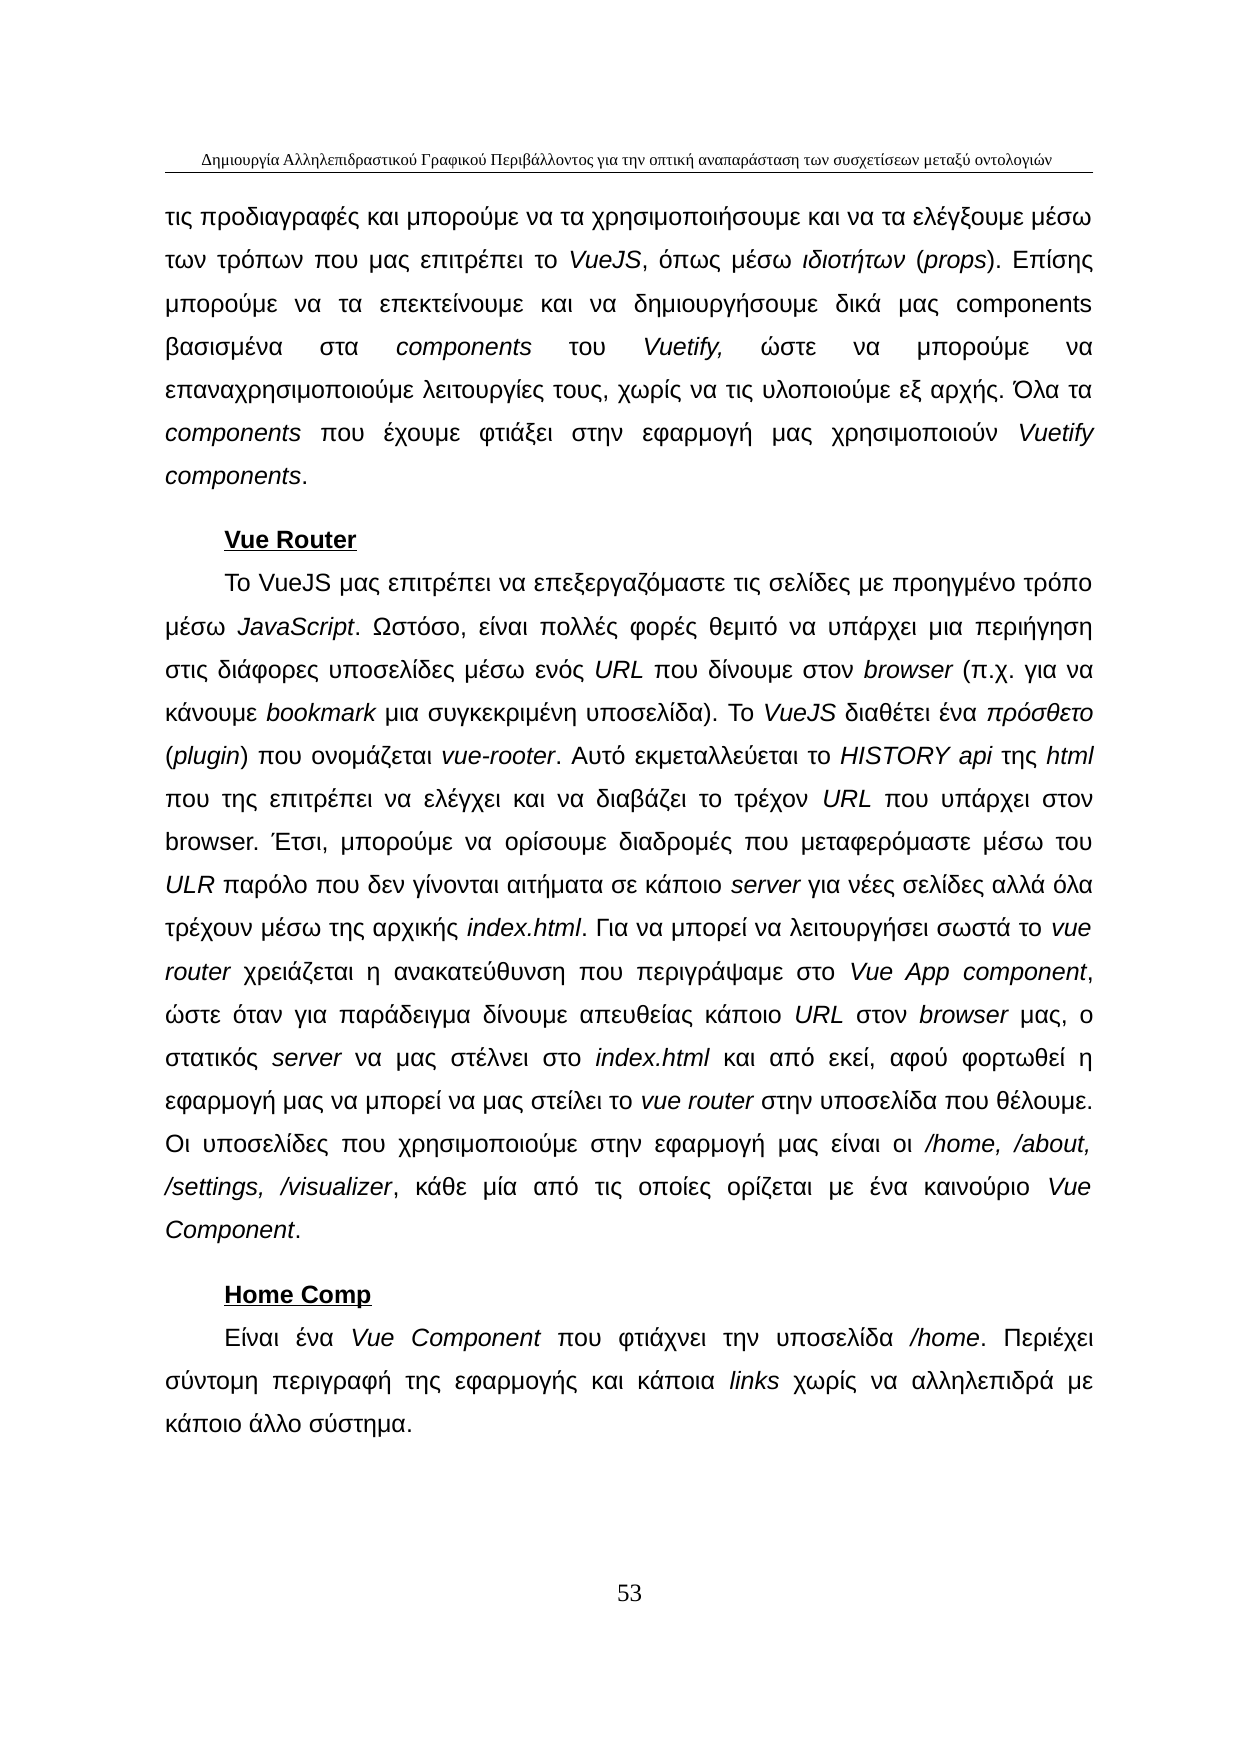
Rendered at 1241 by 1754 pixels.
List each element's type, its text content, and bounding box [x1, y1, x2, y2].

text Vue Router [165, 525, 1093, 554]
text τις προδιαγραφές και μπορούμε να τα χρησιμοποιήσουμε και να τα ελέγξουμε μέσω των τρόπων που μας επιτρέπει το VueJS, όπως μέσω ιδιοτήτων (props). Επίσης μπορούμε να τα επεκτείνουμε και να δημιουργήσουμε δικά μας components βασισμένα στα components του Vuetify, ώστε να μπορούμε να επαναχρησιμοποιούμε λειτουργίες τους, χωρίς να τις υλοποιούμε εξ αρχής. Όλα τα components που έχουμε φτιάξει στην εφαρμογή μας χρησιμοποιούν Vuetify components. [165, 202, 1093, 490]
text Home Comp [165, 1279, 1093, 1308]
text Το VueJS μας επιτρέπει να επεξεργαζόμαστε τις σελίδες με προηγμένο τρόπο μέσω JavaScript. Ωστόσο, είναι πολλές φορές θεμιτό να υπάρχει μια περιήγηση στις διάφορες υποσελίδες μέσω ενός URL που δίνουμε στον browser (π.χ. για να κάνουμε bookmark μια συγκεκριμένη υποσελίδα). Το VueJS διαθέτει ένα πρόσθετο (plugin) που ονομάζεται vue-rooter. Αυτό εκμεταλλεύεται το HISTORY api της html που της επιτρέπει να ελέγχει και να διαβάζει το τρέχον URL που υπάρχει στον browser. Έτσι, μπορούμε να ορίσουμε διαδρομές που μεταφερόμαστε μέσω του ULR παρόλο που δεν γίνονται αιτήματα σε κάποιο server για νέες σελίδες αλλά όλα τρέχουν μέσω της αρχικής index.html. Για να μπορεί να λειτουργήσει σωστά το vue router χρειάζεται η ανακατεύθυνση που περιγράψαμε στο Vue App component, ώστε όταν για παράδειγμα δίνουμε απευθείας κάποιο URL στον browser μας, ο στατικός server να μας στέλνει στο index.html και από εκεί, αφού φορτωθεί η εφαρμογή μας να μπορεί να μας στείλει το vue router στην υποσελίδα που θέλουμε. Οι υποσελίδες που χρησιμοποιούμε στην εφαρμογή μας είναι οι /home, /about, /settings, /visualizer, κάθε μία από τις οποίες ορίζεται με ένα καινούριο Vue Component. [165, 568, 1093, 1244]
text Είναι ένα Vue Component που φτιάχνει την υποσελίδα /home. Περιέχει σύντομη περιγραφή της εφαρμογής και κάποια links χωρίς να αλληλεπιδρά με κάποιο άλλο σύστημα. [165, 1323, 1093, 1438]
